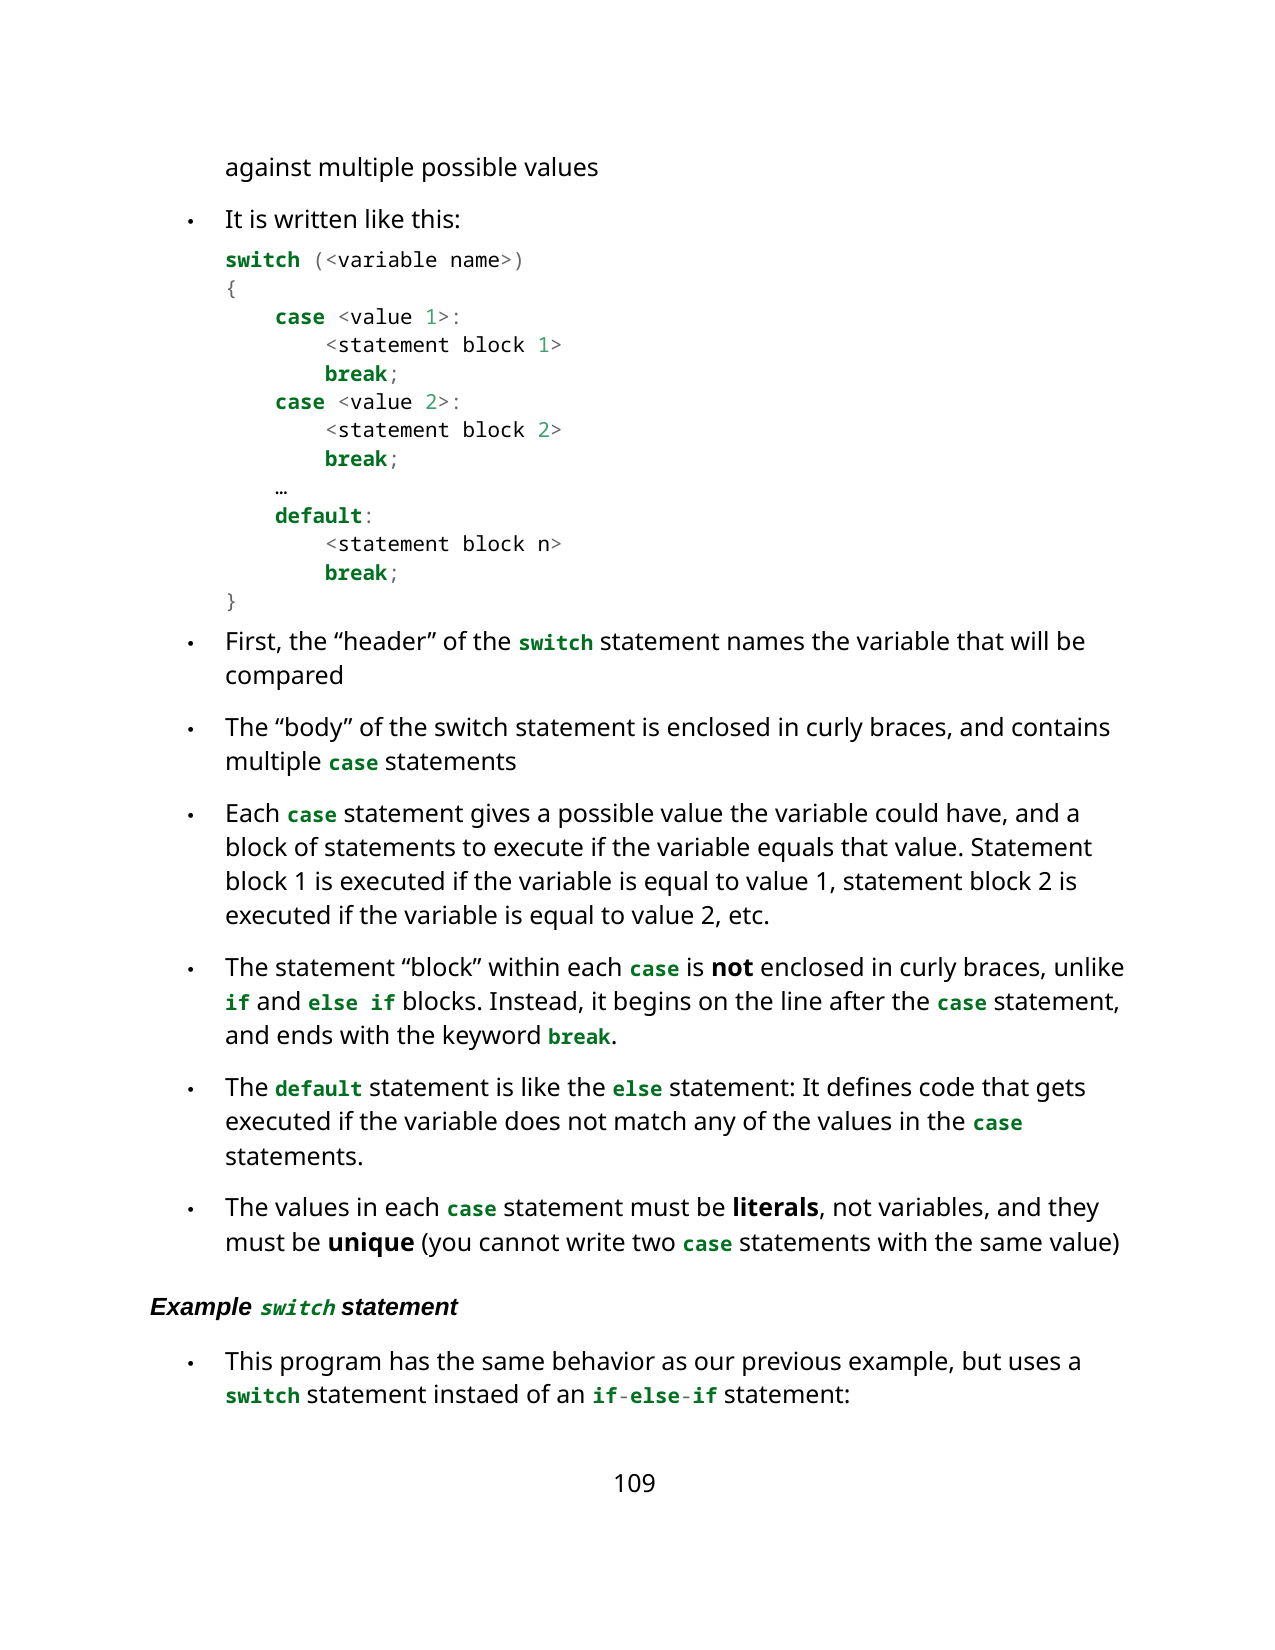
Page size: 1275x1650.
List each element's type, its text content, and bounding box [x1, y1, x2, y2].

list } [187, 586, 1125, 615]
list default: [187, 501, 1125, 529]
list switch (<variable name>) [187, 245, 1125, 273]
list The statement “block” within each case is not enclosed in curly braces, unlike if and else if blocks. Instead, it begins on the line after the case statement, and ends with the keyword break. [187, 950, 1125, 1052]
list … [187, 472, 1125, 501]
list This program has the same behavior as our previous example, but uses a switch statement instaed of an if-else-if statement: [187, 1343, 1125, 1411]
list First, the “header” of the switch statement names the variable that will be compared [187, 624, 1125, 692]
subtitle Example switch statement [150, 1292, 1125, 1322]
list The “body” of the switch statement is enclosed in curly braces, and contains multiple case statements [187, 710, 1125, 778]
list It is written like this: [187, 202, 1125, 236]
list <statement block n> [187, 529, 1125, 558]
list break; [187, 444, 1125, 472]
list <statement block 2> [187, 416, 1125, 444]
list break; [187, 558, 1125, 586]
list The default statement is like the else statement: It defines code that gets executed if the variable does not match any of the values in the case statements. [187, 1070, 1125, 1172]
list <statement block 1> [187, 330, 1125, 359]
list The values in each case statement must be literals, not variables, and they must be unique (you cannot write two case statements with the same value) [187, 1190, 1125, 1258]
list case <value 2>: [187, 387, 1125, 416]
list Each case statement gives a possible value the variable could have, and a block of statements to execute if the variable equals that value. Statement block 1 is executed if the variable is equal to value 1, statement block 2 is executed if the variable is equal to value 2, etc. [187, 796, 1125, 932]
list against multiple possible values [187, 150, 1125, 184]
list case <value 1>: [187, 302, 1125, 330]
list { [187, 273, 1125, 302]
list break; [187, 359, 1125, 387]
